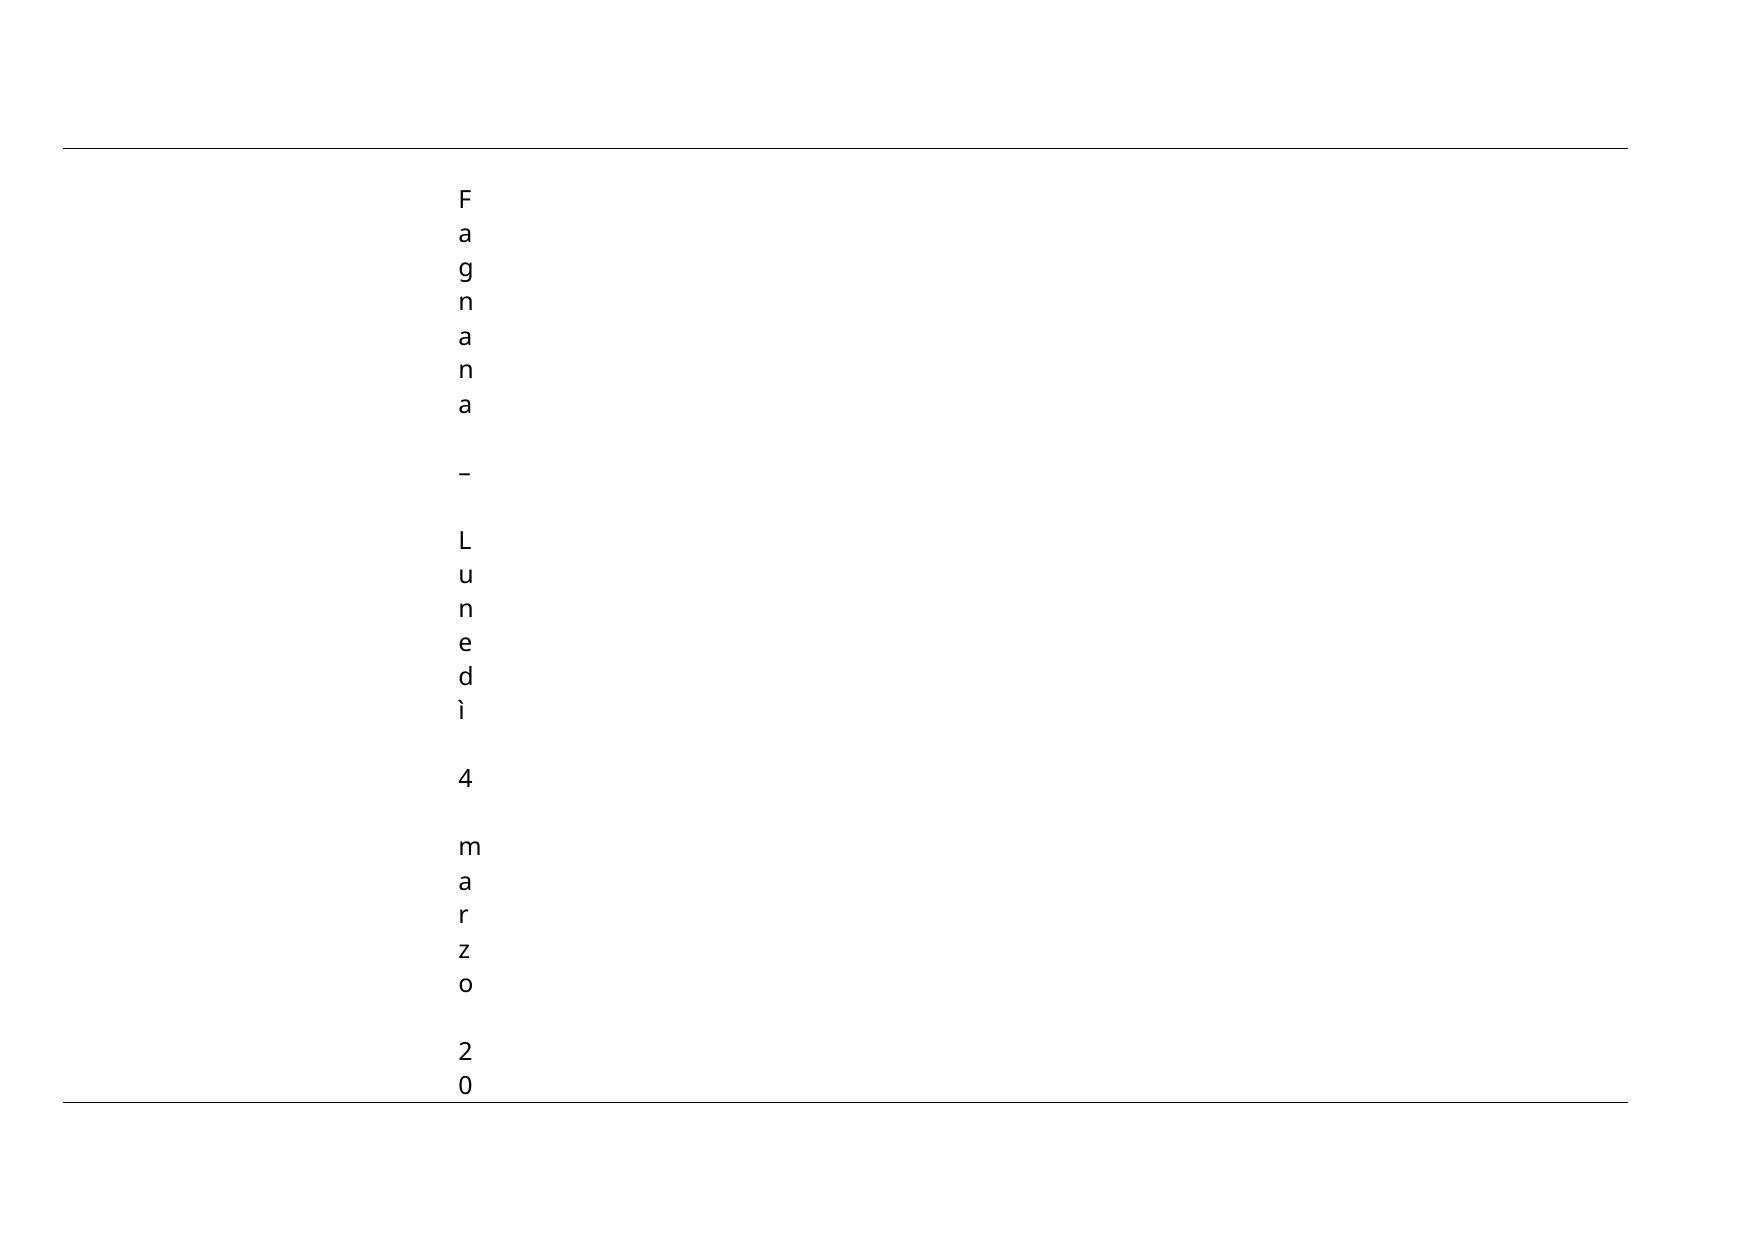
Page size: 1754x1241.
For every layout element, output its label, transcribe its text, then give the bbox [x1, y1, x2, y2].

table_cell Fagnana – Lunedì 4 marzo 20 [447, 149, 831, 1102]
table_cell [1259, 149, 1628, 1102]
table_cell [831, 149, 1259, 1102]
table_cell [63, 149, 447, 1102]
